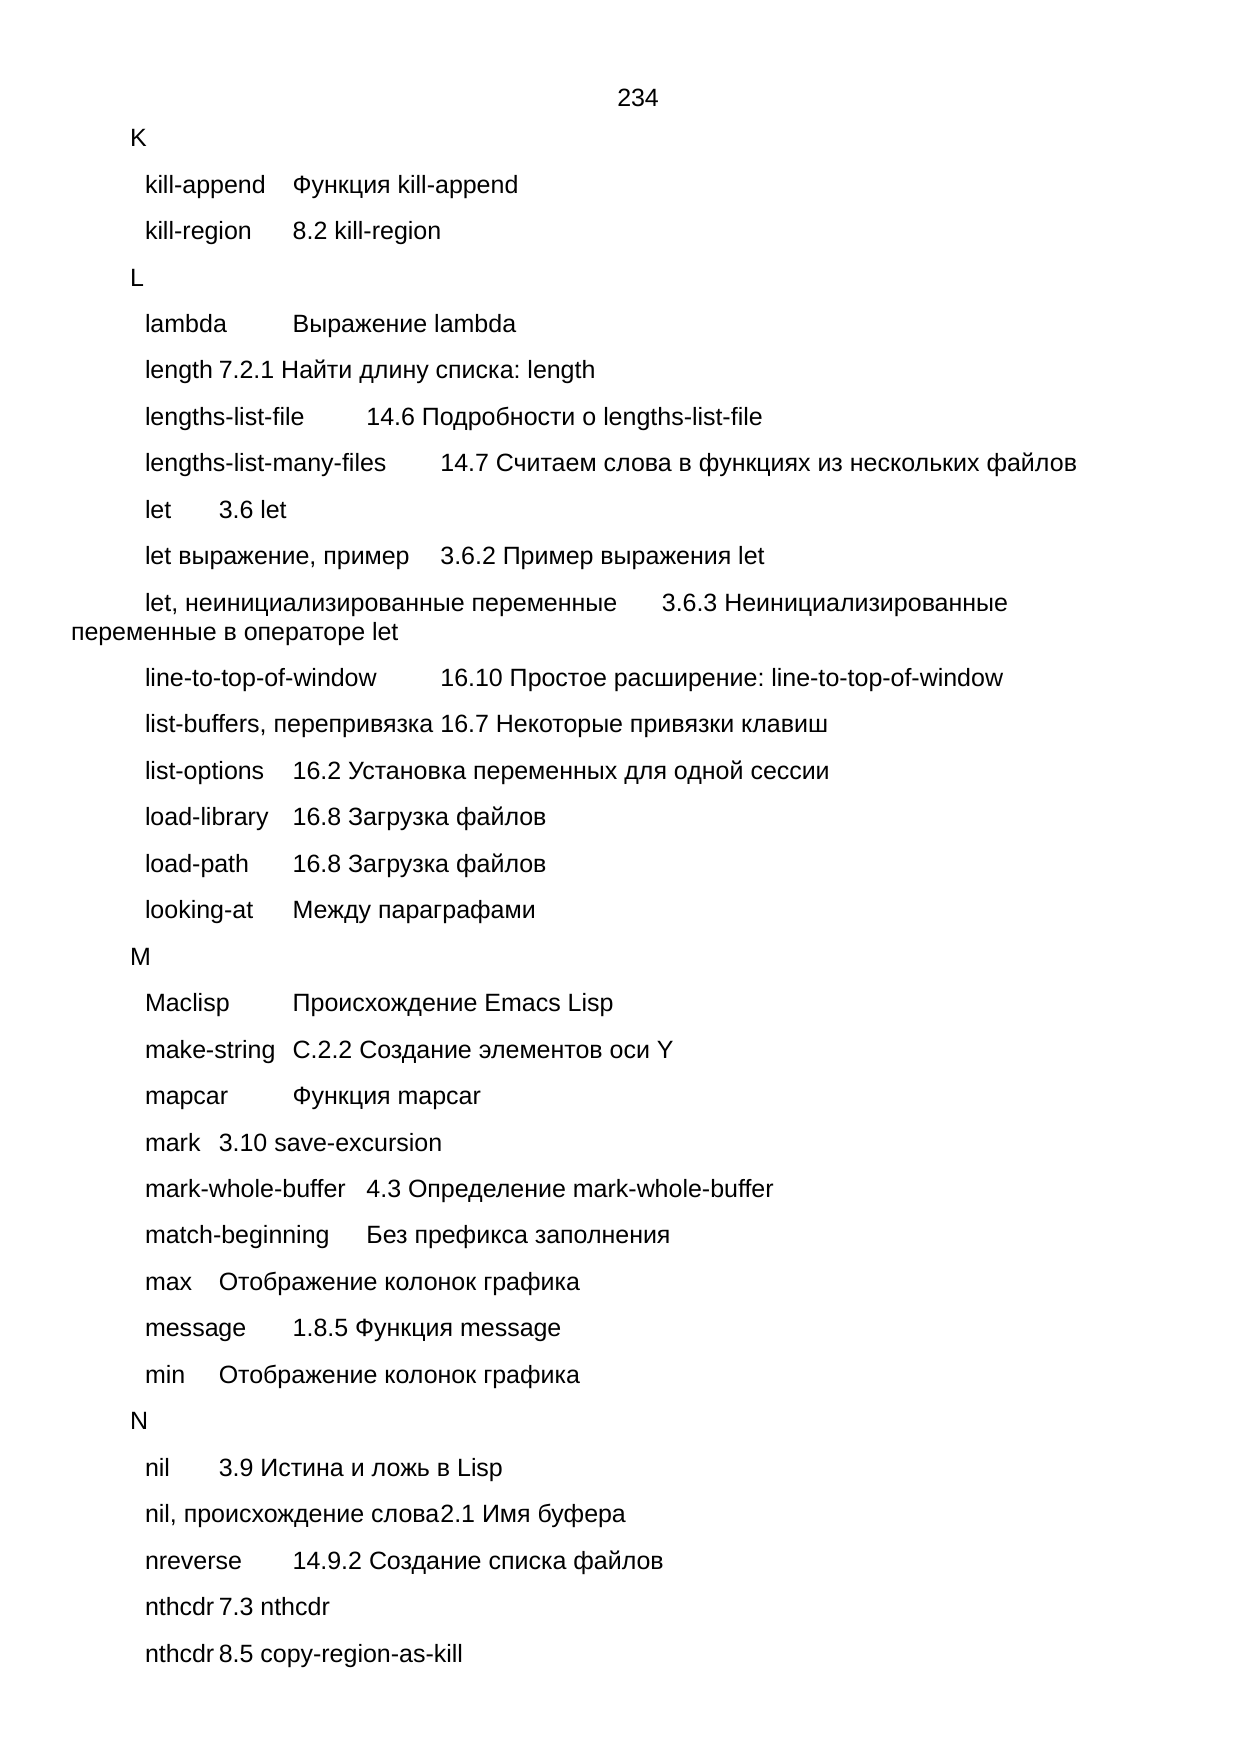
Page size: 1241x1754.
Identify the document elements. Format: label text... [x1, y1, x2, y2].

text kill-append Функция kill-append [71, 170, 1146, 198]
text kill-region 8.2 kill-region [71, 216, 1146, 245]
text match-beginning Без префикса заполнения [71, 1221, 1146, 1249]
text K [71, 123, 1146, 152]
text min Отображение колонок графика [71, 1360, 1146, 1389]
text let выражение, пример 3.6.2 Пример выражения let [71, 541, 1146, 570]
text let 3.6 let [71, 495, 1146, 524]
text let, неинициализированные переменные 3.6.3 Неинициализированные переменные в операторе let [71, 588, 1146, 645]
text M [71, 942, 1146, 971]
text L [71, 263, 1146, 291]
text line-to-top-of-window 16.10 Простое расширение: line-to-top-of-window [71, 663, 1146, 692]
text make-string C.2.2 Создание элементов оси Y [71, 1035, 1146, 1063]
text mark-whole-buffer 4.3 Определение mark-whole-buffer [71, 1174, 1146, 1203]
text Maclisp Происхождение Emacs Lisp [71, 988, 1146, 1017]
text nreverse 14.9.2 Создание списка файлов [71, 1546, 1146, 1574]
text nil 3.9 Истина и ложь в Lisp [71, 1453, 1146, 1482]
text lengths-list-many-files 14.7 Считаем слова в функциях из нескольких файлов [71, 448, 1146, 477]
text length 7.2.1 Найти длину списка: length [71, 356, 1146, 384]
text load-library 16.8 Загрузка файлов [71, 802, 1146, 831]
text nil, происхождение слова 2.1 Имя буфера [71, 1499, 1146, 1528]
text lengths-list-file 14.6 Подробности о lengths-list-file [71, 402, 1146, 431]
text lambda Выражение lambda [71, 309, 1146, 338]
text mapcar Функция mapcar [71, 1081, 1146, 1110]
text load-path 16.8 Загрузка файлов [71, 849, 1146, 878]
text list-buffers, перепривязка 16.7 Некоторые привязки клавиш [71, 709, 1146, 738]
text mark 3.10 save-excursion [71, 1128, 1146, 1156]
text message 1.8.5 Функция message [71, 1313, 1146, 1342]
text looking-at Между параграфами [71, 895, 1146, 924]
text max Отображение колонок графика [71, 1267, 1146, 1296]
text N [71, 1406, 1146, 1435]
text nthcdr 7.3 nthcdr [71, 1592, 1146, 1621]
text nthcdr 8.5 copy-region-as-kill [71, 1639, 1146, 1667]
text list-options 16.2 Установка переменных для одной сессии [71, 756, 1146, 785]
